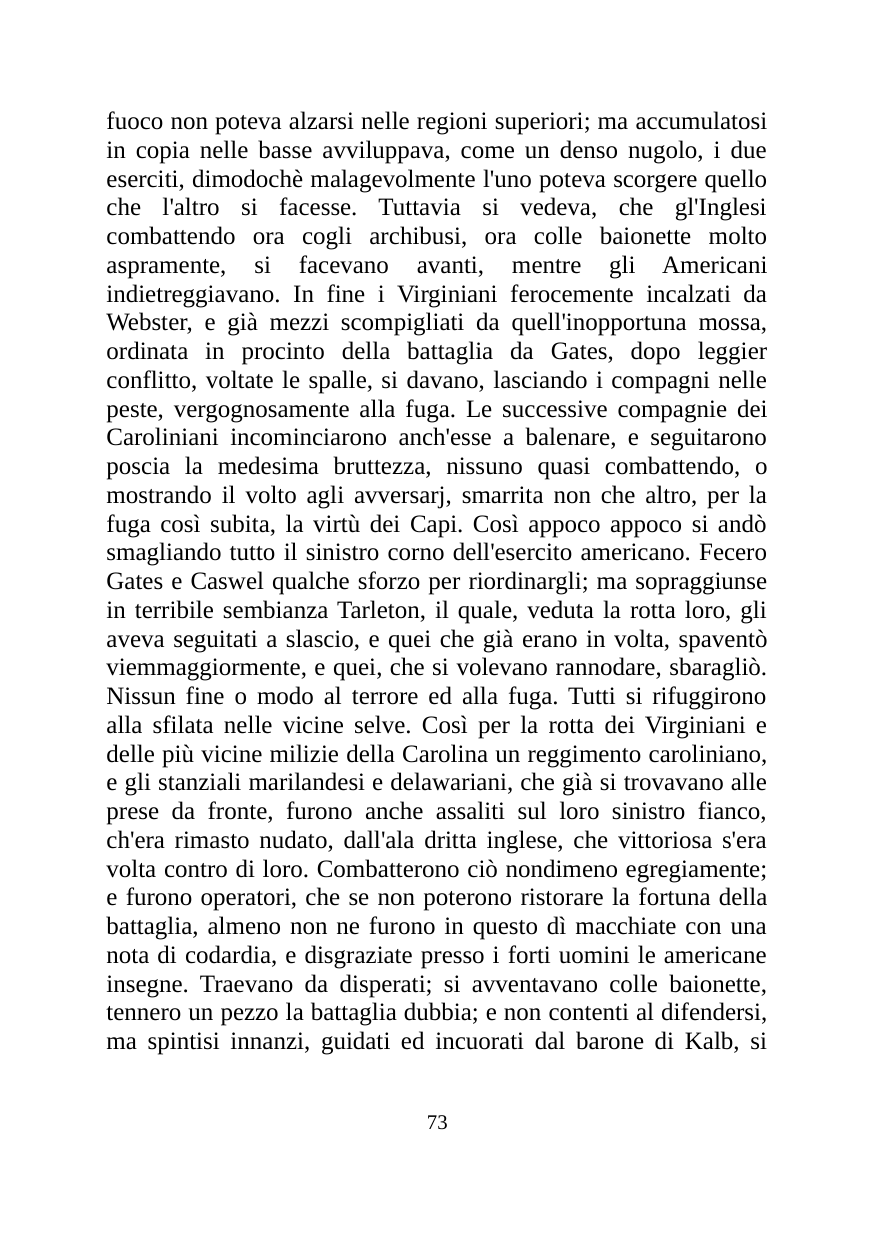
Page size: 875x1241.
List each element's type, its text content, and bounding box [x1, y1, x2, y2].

text fuoco non poteva alzarsi nelle regioni superiori; ma accumulatosi in copia nelle basse avviluppava, come un denso nugolo, i due eserciti, dimodochè malagevolmente l'uno poteva scorgere quello che l'altro si facesse. Tuttavia si vedeva, che gl'Inglesi combattendo ora cogli archibusi, ora colle baionette molto aspramente, si facevano avanti, mentre gli Americani indietreggiavano. In fine i Virginiani ferocemente incalzati da Webster, e già mezzi scompigliati da quell'inopportuna mossa, ordinata in procinto della battaglia da Gates, dopo leggier conflitto, voltate le spalle, si davano, lasciando i compagni nelle peste, vergognosamente alla fuga. Le successive compagnie dei Caroliniani incominciarono anch'esse a balenare, e seguitarono poscia la medesima bruttezza, nissuno quasi combattendo, o mostrando il volto agli avversarj, smarrita non che altro, per la fuga così subita, la virtù dei Capi. Così appoco appoco si andò smagliando tutto il sinistro corno dell'esercito americano. Fecero Gates e Caswel qualche sforzo per riordinargli; ma sopraggiunse in terribile sembianza Tarleton, il quale, veduta la rotta loro, gli aveva seguitati a slascio, e quei che già erano in volta, spaventò viemmaggiormente, e quei, che si volevano rannodare, sbaragliò. Nissun fine o modo al terrore ed alla fuga. Tutti si rifuggirono alla sfilata nelle vicine selve. Così per la rotta dei Virginiani e delle più vicine milizie della Carolina un reggimento caroliniano, e gli stanziali marilandesi e delawariani, che già si trovavano alle prese da fronte, furono anche assaliti sul loro sinistro fianco, ch'era rimasto nudato, dall'ala dritta inglese, che vittoriosa s'era volta contro di loro. Combatterono ciò nondimeno egregiamente; e furono operatori, che se non poterono ristorare la fortuna della battaglia, almeno non ne furono in questo dì macchiate con una nota di codardia, e disgraziate presso i forti uomini le americane insegne. Traevano da disperati; si avventavano colle baionette, tennero un pezzo la battaglia dubbia; e non contenti al difendersi, ma spintisi innanzi, guidati ed incuorati dal barone di Kalb, si [106, 106, 768, 1055]
